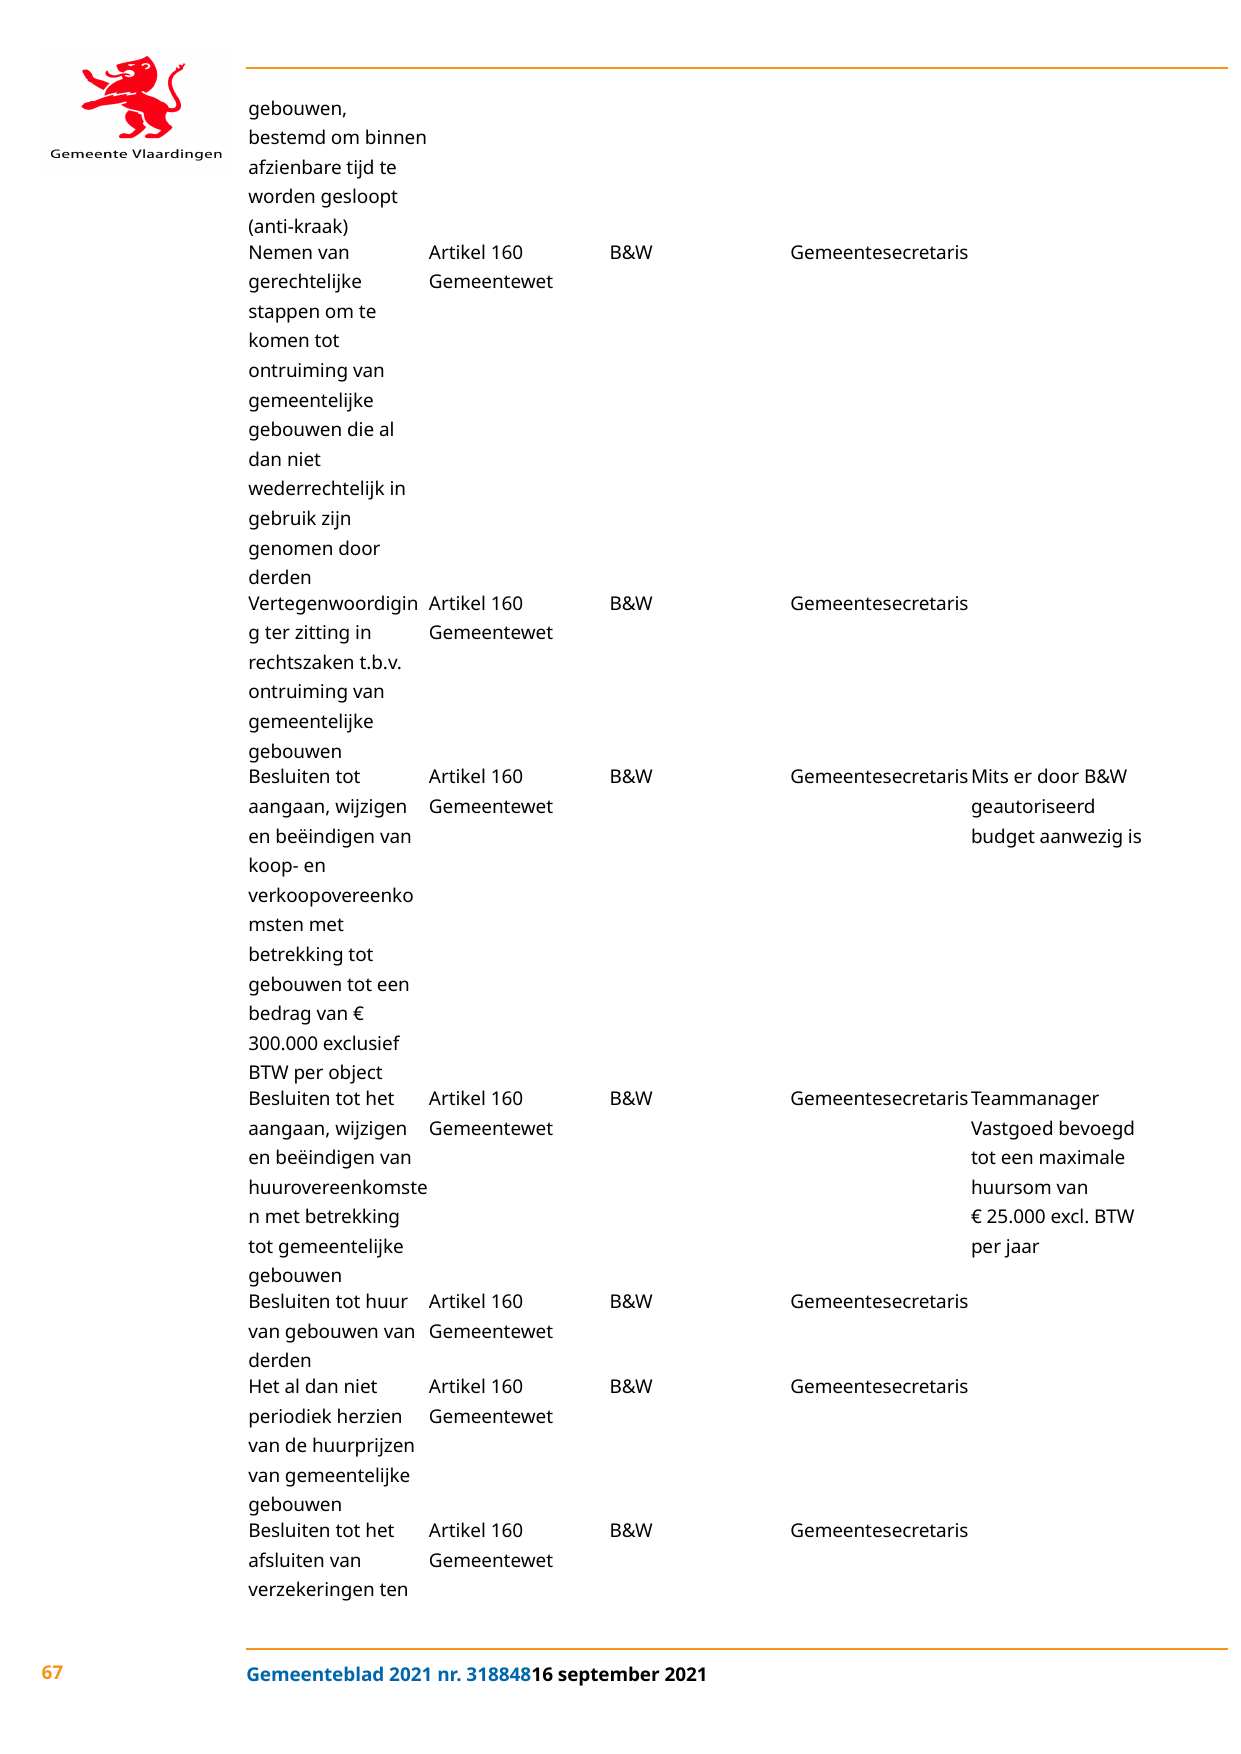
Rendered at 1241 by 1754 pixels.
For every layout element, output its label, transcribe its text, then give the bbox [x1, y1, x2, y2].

table_cell [790, 95, 971, 239]
table_cell Vertegenwoordiging ter zitting in rechtszaken t.b.v. ontruiming van gemeentelijke gebouwen [248, 590, 429, 764]
table_cell [971, 1518, 1152, 1602]
table_cell [971, 590, 1152, 764]
table_cell B&W [609, 239, 790, 590]
table_cell [429, 95, 609, 239]
table_cell B&W [609, 1518, 790, 1602]
table_cell Besluiten tot het afsluiten van verzekeringen ten [248, 1518, 429, 1602]
table_cell B&W [609, 1085, 790, 1288]
table_cell Artikel 160 Gemeentewet [429, 590, 609, 764]
table_cell [971, 239, 1152, 590]
table_cell Besluiten tot huur van gebouwen van derden [248, 1289, 429, 1373]
table_cell [971, 1373, 1152, 1517]
table_cell Artikel 160 Gemeentewet [429, 764, 609, 1085]
table_cell Gemeentesecretaris [790, 590, 971, 764]
table_cell [609, 95, 790, 239]
table_cell Artikel 160 Gemeentewet [429, 1373, 609, 1517]
table_cell Gemeentesecretaris [790, 239, 971, 590]
table_cell Teammanager Vastgoed bevoegd tot een maximale huursom van € 25.000 excl. BTW per jaar [971, 1085, 1152, 1288]
table_cell Mits er door B&W geautoriseerd budget aanwezig is [971, 764, 1152, 1085]
table_cell Gemeentesecretaris [790, 1518, 971, 1602]
table_cell Artikel 160 Gemeentewet [429, 1518, 609, 1602]
table_cell Besluiten tot aangaan, wijzigen en beëindigen van koop- en verkoopovereenkomsten met betrekking tot gebouwen tot een bedrag van € 300.000 exclusief BTW per object [248, 764, 429, 1085]
table_cell Gemeentesecretaris [790, 1085, 971, 1288]
table_cell B&W [609, 590, 790, 764]
table_cell Artikel 160 Gemeentewet [429, 1289, 609, 1373]
table_cell gebouwen, bestemd om binnen afzienbare tijd te worden gesloopt (anti-kraak) [248, 95, 429, 239]
table_cell Gemeentesecretaris [790, 764, 971, 1085]
table_cell Besluiten tot het aangaan, wijzigen en beëindigen van huurovereenkomsten met betrekking tot gemeentelijke gebouwen [248, 1085, 429, 1288]
table_cell [971, 95, 1152, 239]
table_cell B&W [609, 1289, 790, 1373]
table_cell Gemeentesecretaris [790, 1373, 971, 1517]
table_cell Gemeentesecretaris [790, 1289, 971, 1373]
table_cell [971, 1289, 1152, 1373]
picture [41, 47, 231, 172]
table_cell Nemen van gerechtelijke stappen om te komen tot ontruiming van gemeentelijke gebouwen die al dan niet wederrechtelijk in gebruik zijn genomen door derden [248, 239, 429, 590]
table_cell B&W [609, 1373, 790, 1517]
table_cell B&W [609, 764, 790, 1085]
table_cell Artikel 160 Gemeentewet [429, 239, 609, 590]
table_cell Het al dan niet periodiek herzien van de huurprijzen van gemeentelijke gebouwen [248, 1373, 429, 1517]
table_cell Artikel 160 Gemeentewet [429, 1085, 609, 1288]
